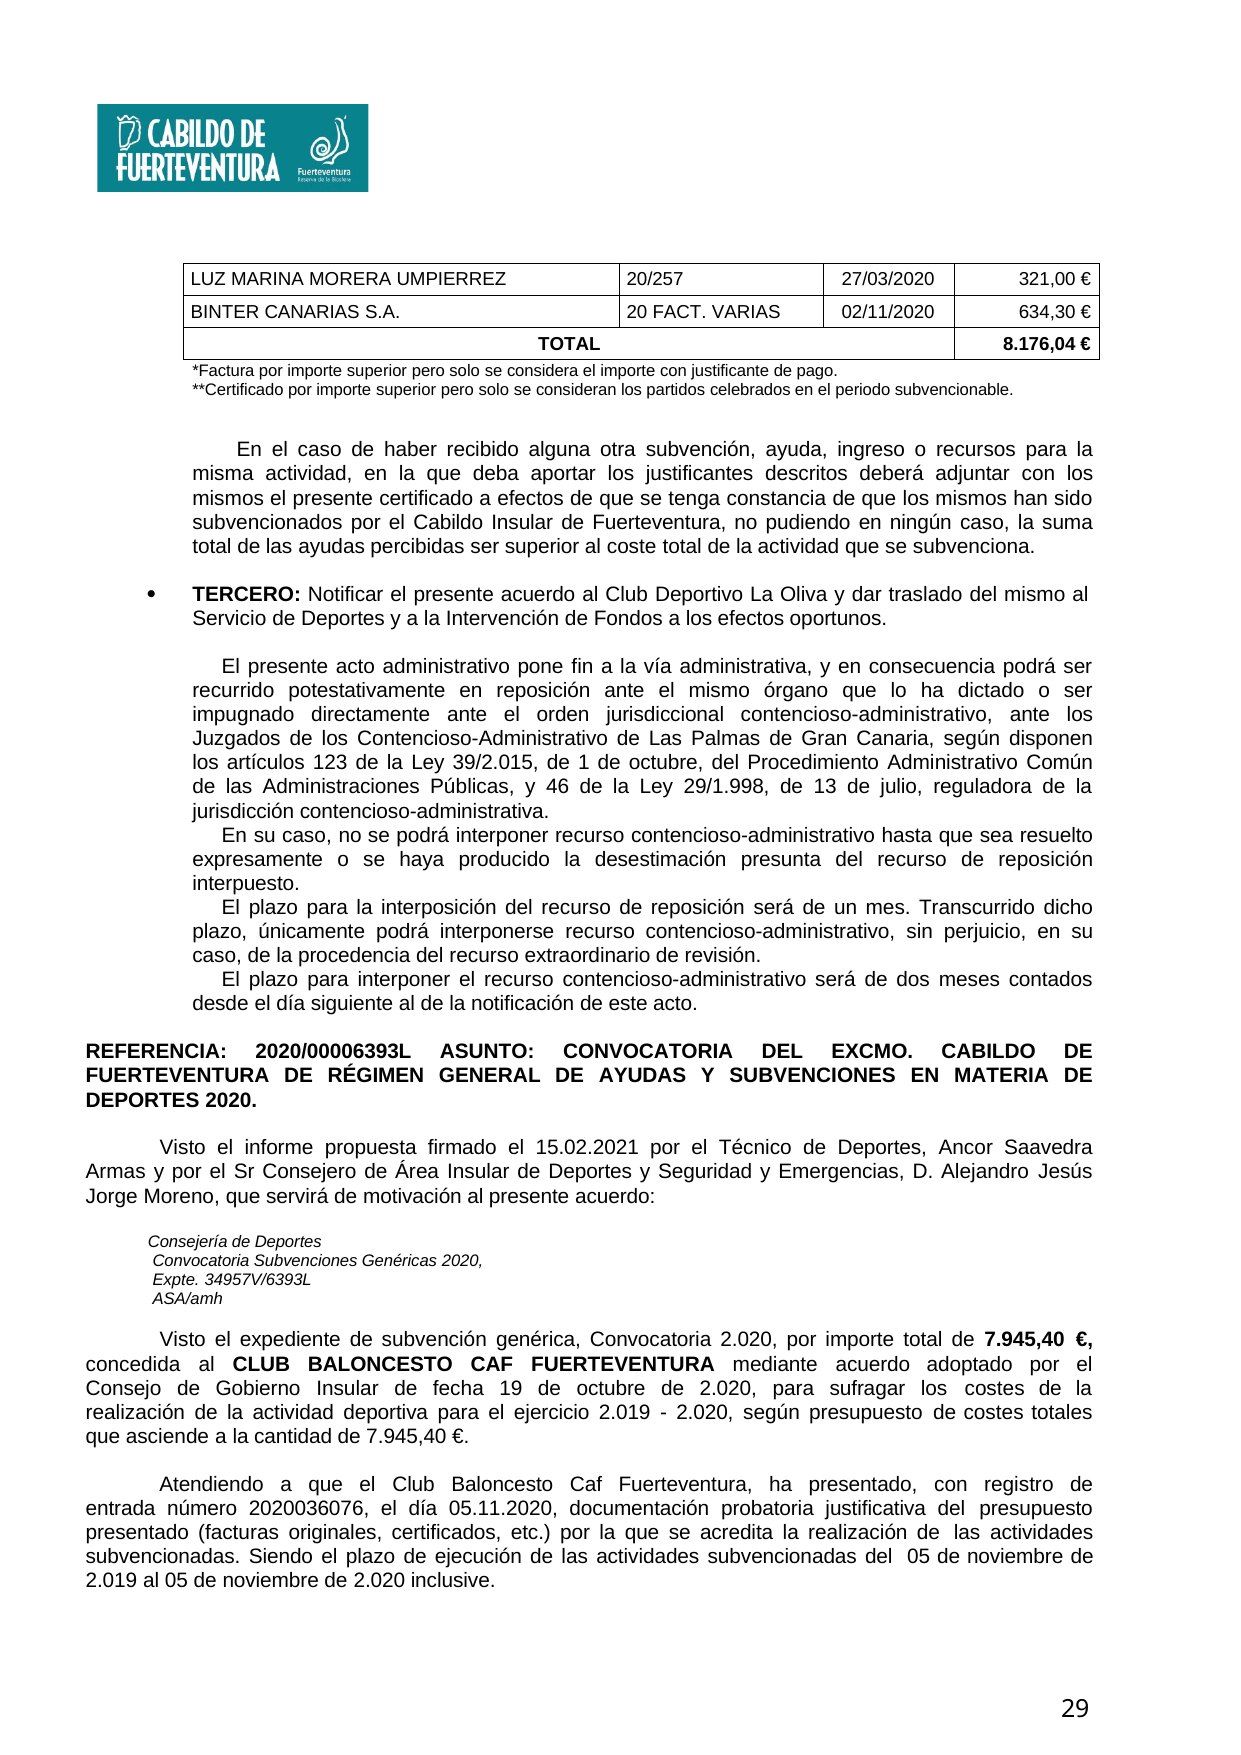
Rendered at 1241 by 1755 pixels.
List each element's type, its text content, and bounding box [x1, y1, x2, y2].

table_cell 634,30 € [955, 296, 1099, 327]
text El plazo para interponer el recurso contencioso-administrativo será de dos meses contados desde el día siguiente al de la notificación de este acto. [192, 967, 1093, 1015]
text *Factura por importe superior pero solo se considera el importe con justificante de pago. [192, 360, 1111, 379]
table_cell 20 FACT. VARIAS [620, 296, 823, 327]
table_header 20/257 [620, 264, 823, 295]
text **Certificado por importe superior pero solo se consideran los partidos celebrados en el periodo subvencionable. [192, 379, 1111, 399]
text En su caso, no se podrá interponer recurso contencioso-administrativo hasta que sea resuelto expresamente o se haya producido la desestimación presunta del recurso de reposición interpuesto. [192, 822, 1093, 895]
text Consejería de Deportes [148, 1231, 1111, 1251]
text Convocatoria Subvenciones Genéricas 2020, Expte. 34957V/6393L [152, 1251, 528, 1289]
table_header 27/03/2020 [824, 264, 954, 295]
text En el caso de haber recibido alguna otra subvención, ayuda, ingreso o recursos para la misma actividad, en la que deba aportar los justificantes descritos deberá adjuntar con los mismos el presente certificado a efectos de que se tenga constancia de que los mismos han sido subvencionados por el Cabildo Insular de Fuerteventura, no pudiendo en ningún caso, la suma total de las ayudas percibidas ser superior al coste total de la actividad que se subvenciona. [192, 437, 1093, 558]
text Visto el informe propuesta firmado el 15.02.2021 por el Técnico de Deportes, Ancor Saavedra Armas y por el Sr Consejero de Área Insular de Deportes y Seguridad y Emergencias, D. Alejandro Jesús Jorge Moreno, que servirá de motivación al presente acuerdo: [85, 1135, 1093, 1207]
table_header LUZ MARINA MORERA UMPIERREZ [184, 264, 619, 295]
table_cell TOTAL [184, 328, 954, 359]
subtitle REFERENCIA: 2020/00006393L ASUNTO: CONVOCATORIA DEL EXCMO. CABILDO DE FUERTEVENTURA DE RÉGIMEN GENERAL DE AYUDAS Y SUBVENCIONES EN MATERIA DE DEPORTES 2020. [85, 1039, 1093, 1111]
table_cell 02/11/2020 [824, 296, 954, 327]
text El presente acto administrativo pone fin a la vía administrativa, y en consecuencia podrá ser recurrido potestativamente en reposición ante el mismo órgano que lo ha dictado o ser impugnado directamente ante el orden jurisdiccional contencioso-administrativo, ante los Juzgados de los Contencioso-Administrativo de Las Palmas de Gran Canaria, según disponen los artículos 123 de la Ley 39/2.015, de 1 de octubre, del Procedimiento Administrativo Común de las Administraciones Públicas, y 46 de la Ley 29/1.998, de 13 de julio, reguladora de la jurisdicción contencioso-administrativa. [192, 653, 1093, 822]
table_header 321,00 € [955, 264, 1099, 295]
text ASA/amh [152, 1289, 1111, 1308]
list TERCERO: Notificar el presente acuerdo al Club Deportivo La Oliva y dar traslado del mismo al Servicio de Deportes y a la Intervención de Fondos a los efectos oportunos. [148, 582, 1093, 630]
table_cell BINTER CANARIAS S.A. [184, 296, 619, 327]
table_cell 8.176,04 € [955, 328, 1099, 359]
text Visto el expediente de subvención genérica, Convocatoria 2.020, por importe total de 7.945,40 €, concedida al CLUB BALONCESTO CAF FUERTEVENTURA mediante acuerdo adoptado por el Consejo de Gobierno Insular de fecha 19 de octubre de 2.020, para sufragar los costes de la realización de la actividad deportiva para el ejercicio 2.019 - 2.020, según presupuesto de costes totales que asciende a la cantidad de 7.945,40 €. [85, 1327, 1093, 1448]
text Atendiendo a que el Club Baloncesto Caf Fuerteventura, ha presentado, con registro de entrada número 2020036076, el día 05.11.2020, documentación probatoria justificativa del presupuesto presentado (facturas originales, certificados, etc.) por la que se acredita la realización de las actividades subvencionadas. Siendo el plazo de ejecución de las actividades subvencionadas del 05 de noviembre de 2.019 al 05 de noviembre de 2.020 inclusive. [85, 1472, 1093, 1592]
text El plazo para la interposición del recurso de reposición será de un mes. Transcurrido dicho plazo, únicamente podrá interponerse recurso contencioso-administrativo, sin perjuicio, en su caso, de la procedencia del recurso extraordinario de revisión. [192, 895, 1093, 967]
